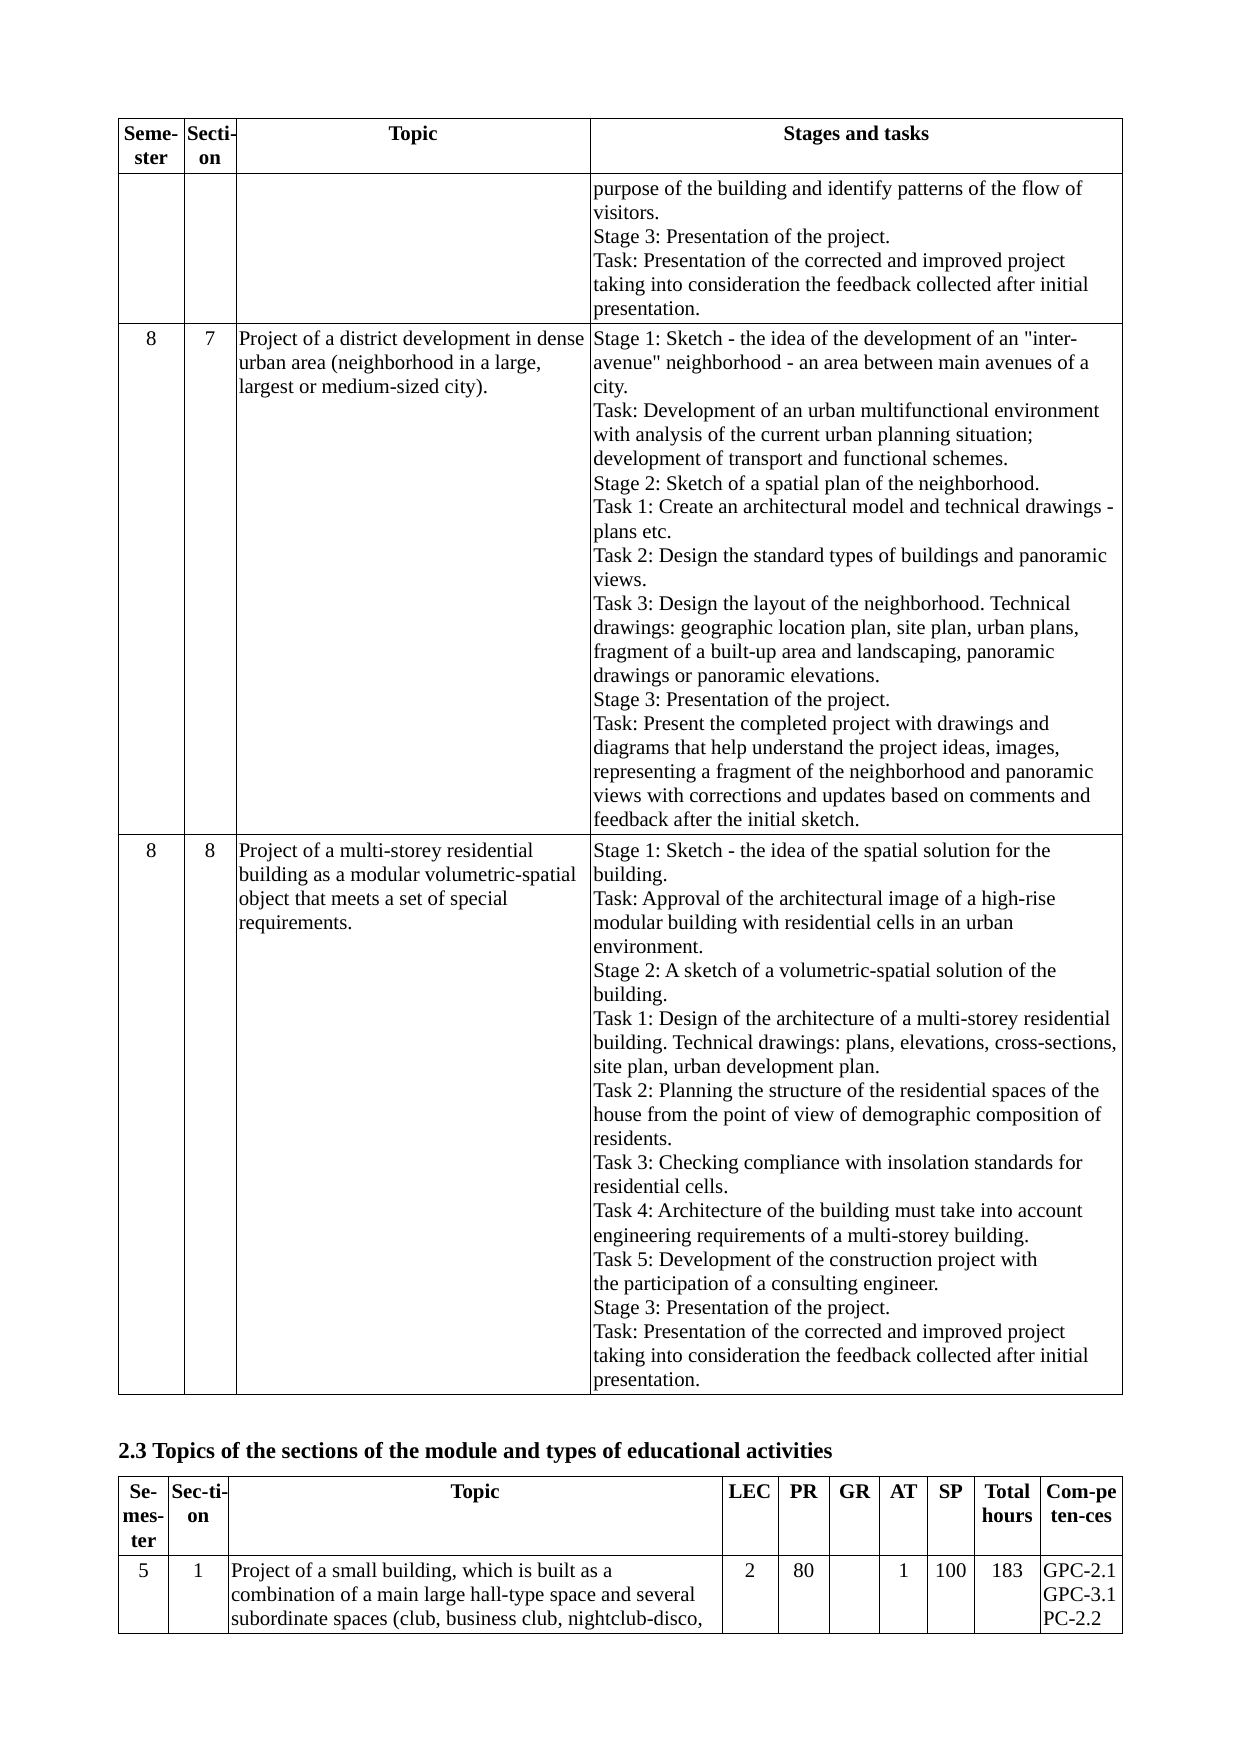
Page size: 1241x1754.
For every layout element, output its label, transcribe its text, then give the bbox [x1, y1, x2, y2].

table_cell 80 [779, 1556, 829, 1633]
table_cell 1 [880, 1556, 927, 1633]
table_header Se‑ mes‑ ter [119, 1477, 168, 1554]
subtitle 2.3 Topics of the sections of the module and types of educational activities [118, 1437, 1122, 1464]
table_header PR [779, 1477, 829, 1554]
table_cell [830, 1556, 879, 1633]
table_cell 1 [169, 1556, 228, 1633]
table_cell 7 [185, 324, 236, 834]
table_cell [237, 174, 590, 323]
table_cell 8 [119, 835, 184, 1394]
table_cell Project of a district development in dense urban area (neighborhood in a large, largest or medium-sized city). [237, 324, 590, 834]
table_cell Stage 1: Sketch - the idea of the spatial solution for the building. Task: Approval of the architectural image of a high-rise modular building with residential cells in an urban environment. Stage 2: A sketch of a volumetric-spatial solution of the building. Task 1: Design of the architecture of a multi-storey residential building. Technical drawings: plans, elevations, cross-sections, site plan, urban development plan. Task 2: Planning the structure of the residential spaces of the house from the point of view of demographic composition of residents. Task 3: Checking compliance with insolation standards for residential cells. Task 4: Architecture of the building must take into account engineering requirements of a multi-storey building. Task 5: Development of the construction project with the participation of a consulting engineer. Stage 3: Presentation of the project. Task: Presentation of the corrected and improved project taking into consideration the feedback collected after initial presentation. [591, 835, 1122, 1394]
table_cell Project of a small building, which is built as a combination of a main large hall-type space and several subordinate spaces (club, business club, nightclub-disco, [229, 1556, 722, 1633]
table_header Total hours [975, 1477, 1040, 1554]
table_header AT [880, 1477, 927, 1554]
table_header Secti‑on [185, 119, 236, 172]
table_cell GPC-2.1 GPC-3.1 PC-2.2 [1041, 1556, 1122, 1633]
table_cell 5 [119, 1556, 168, 1633]
table_cell [119, 174, 184, 323]
table_header Topic [229, 1477, 722, 1554]
table_cell [185, 174, 236, 323]
table_cell purpose of the building and identify patterns of the flow of visitors. Stage 3: Presentation of the project. Task: Presentation of the corrected and improved project taking into consideration the feedback collected after initial presentation. [591, 174, 1122, 323]
table_header SP [928, 1477, 974, 1554]
table_cell 2 [723, 1556, 778, 1633]
table_cell 100 [928, 1556, 974, 1633]
table_header Seme‑ster [119, 119, 184, 172]
table_header Stages and tasks [591, 119, 1122, 172]
table_header GR [830, 1477, 879, 1554]
table_cell Stage 1: Sketch - the idea of the development of an "inter-avenue" neighborhood - an area between main avenues of a city. Task: Development of an urban multifunctional environment with analysis of the current urban planning situation; development of transport and functional schemes. Stage 2: Sketch of a spatial plan of the neighborhood. Task 1: Create an architectural model and technical drawings - plans etc. Task 2: Design the standard types of buildings and panoramic views. Task 3: Design the layout of the neighborhood. Technical drawings: geographic location plan, site plan, urban plans, fragment of a built-up area and landscaping, panoramic drawings or panoramic elevations. Stage 3: Presentation of the project. Task: Present the completed project with drawings and diagrams that help understand the project ideas, images, representing a fragment of the neighborhood and panoramic views with corrections and updates based on comments and feedback after the initial sketch. [591, 324, 1122, 834]
table_cell 8 [185, 835, 236, 1394]
table_header Topic [237, 119, 590, 172]
table_cell 8 [119, 324, 184, 834]
table_cell 183 [975, 1556, 1040, 1633]
table_header LEC [723, 1477, 778, 1554]
table_cell Project of a multi-storey residential building as a modular volumetric-spatial object that meets a set of special requirements. [237, 835, 590, 1394]
table_header Com‑peten‑ces [1041, 1477, 1122, 1554]
table_header Sec‑ti‑on [169, 1477, 228, 1554]
